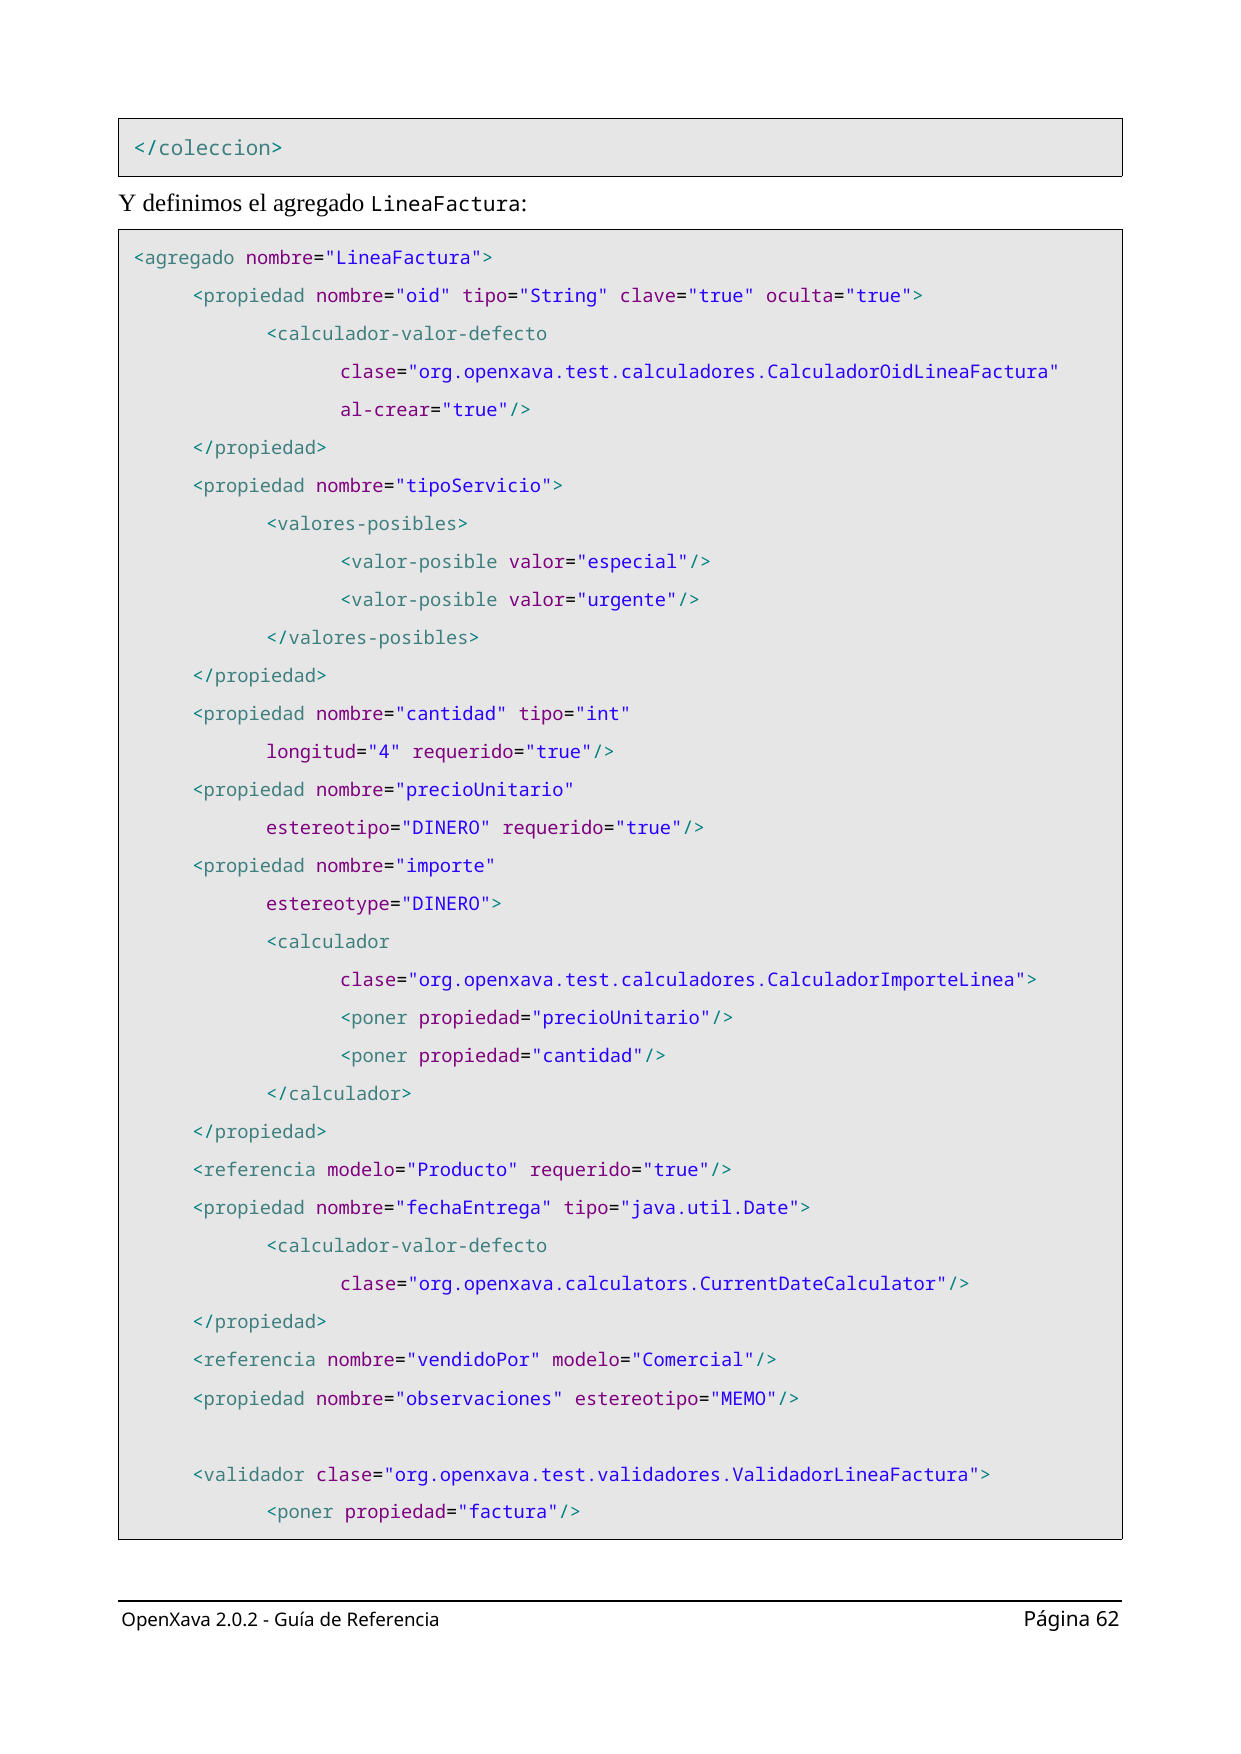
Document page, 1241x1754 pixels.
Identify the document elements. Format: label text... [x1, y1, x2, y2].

text </propiedad> [119, 648, 1122, 686]
text <propiedad nombre="cantidad" tipo="int" [119, 686, 1122, 724]
text <valor-posible valor="urgente"/> [119, 572, 1122, 609]
text <propiedad nombre="precioUnitario" [119, 762, 1122, 800]
text <calculador [119, 914, 1122, 952]
text clase="org.openxava.test.calculadores.CalculadorImporteLinea"> [119, 952, 1122, 990]
text <propiedad nombre="tipoServicio"> [119, 457, 1122, 496]
text al-crear="true"/> [119, 381, 1122, 419]
text </propiedad> [119, 419, 1122, 457]
text </propiedad> [119, 1294, 1122, 1332]
text <poner propiedad="precioUnitario"/> [119, 990, 1122, 1028]
text Y definimos el agregado LineaFactura: [118, 189, 1122, 217]
text <agregado nombre="LineaFactura"> [119, 230, 1122, 267]
text <propiedad nombre="fechaEntrega" tipo="java.util.Date"> [119, 1180, 1122, 1218]
text <poner propiedad="factura"/> [119, 1484, 1122, 1539]
text <calculador-valor-defecto [119, 305, 1122, 343]
text clase="org.openxava.calculators.CurrentDateCalculator"/> [119, 1256, 1122, 1294]
text clase="org.openxava.test.calculadores.CalculadorOidLineaFactura" [119, 343, 1122, 381]
text </propiedad> [119, 1104, 1122, 1142]
text <propiedad nombre="observaciones" estereotipo="MEMO"/> [119, 1370, 1122, 1408]
text </valores-posibles> [119, 609, 1122, 648]
text <referencia nombre="vendidoPor" modelo="Comercial"/> [119, 1332, 1122, 1370]
text <valor-posible valor="especial"/> [119, 533, 1122, 572]
text <poner propiedad="cantidad"/> [119, 1028, 1122, 1066]
text <propiedad nombre="oid" tipo="String" clave="true" oculta="true"> [119, 267, 1122, 305]
text estereotipo="DINERO" requerido="true"/> [119, 800, 1122, 838]
text <referencia modelo="Producto" requerido="true"/> [119, 1142, 1122, 1180]
text </coleccion> [119, 119, 1122, 176]
text </calculador> [119, 1066, 1122, 1104]
text <valores-posibles> [119, 496, 1122, 533]
text <validador clase="org.openxava.test.validadores.ValidadorLineaFactura"> [119, 1446, 1122, 1484]
text <calculador-valor-defecto [119, 1218, 1122, 1256]
text longitud="4" requerido="true"/> [119, 724, 1122, 762]
text estereotype="DINERO"> [119, 876, 1122, 914]
text <propiedad nombre="importe" [119, 838, 1122, 876]
